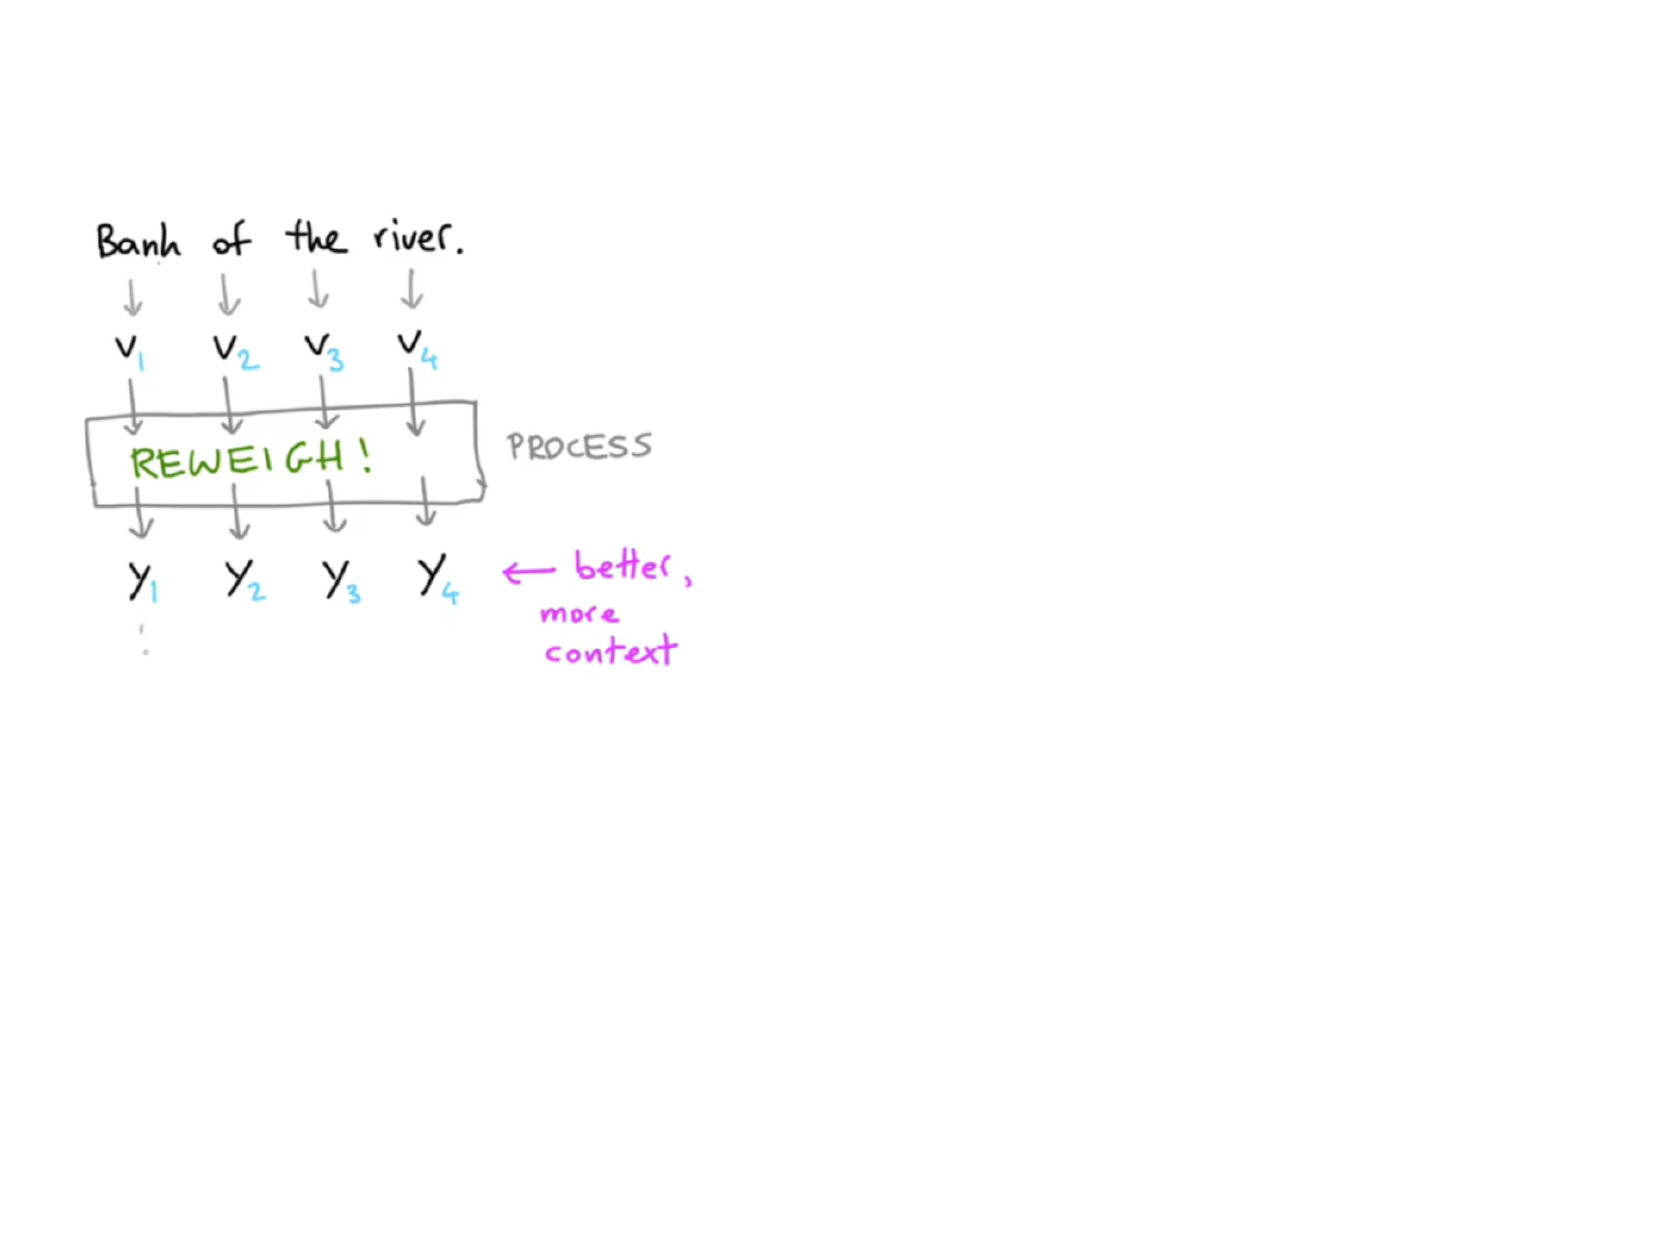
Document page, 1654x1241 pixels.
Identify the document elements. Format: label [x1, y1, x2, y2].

picture [11, 161, 1654, 1092]
